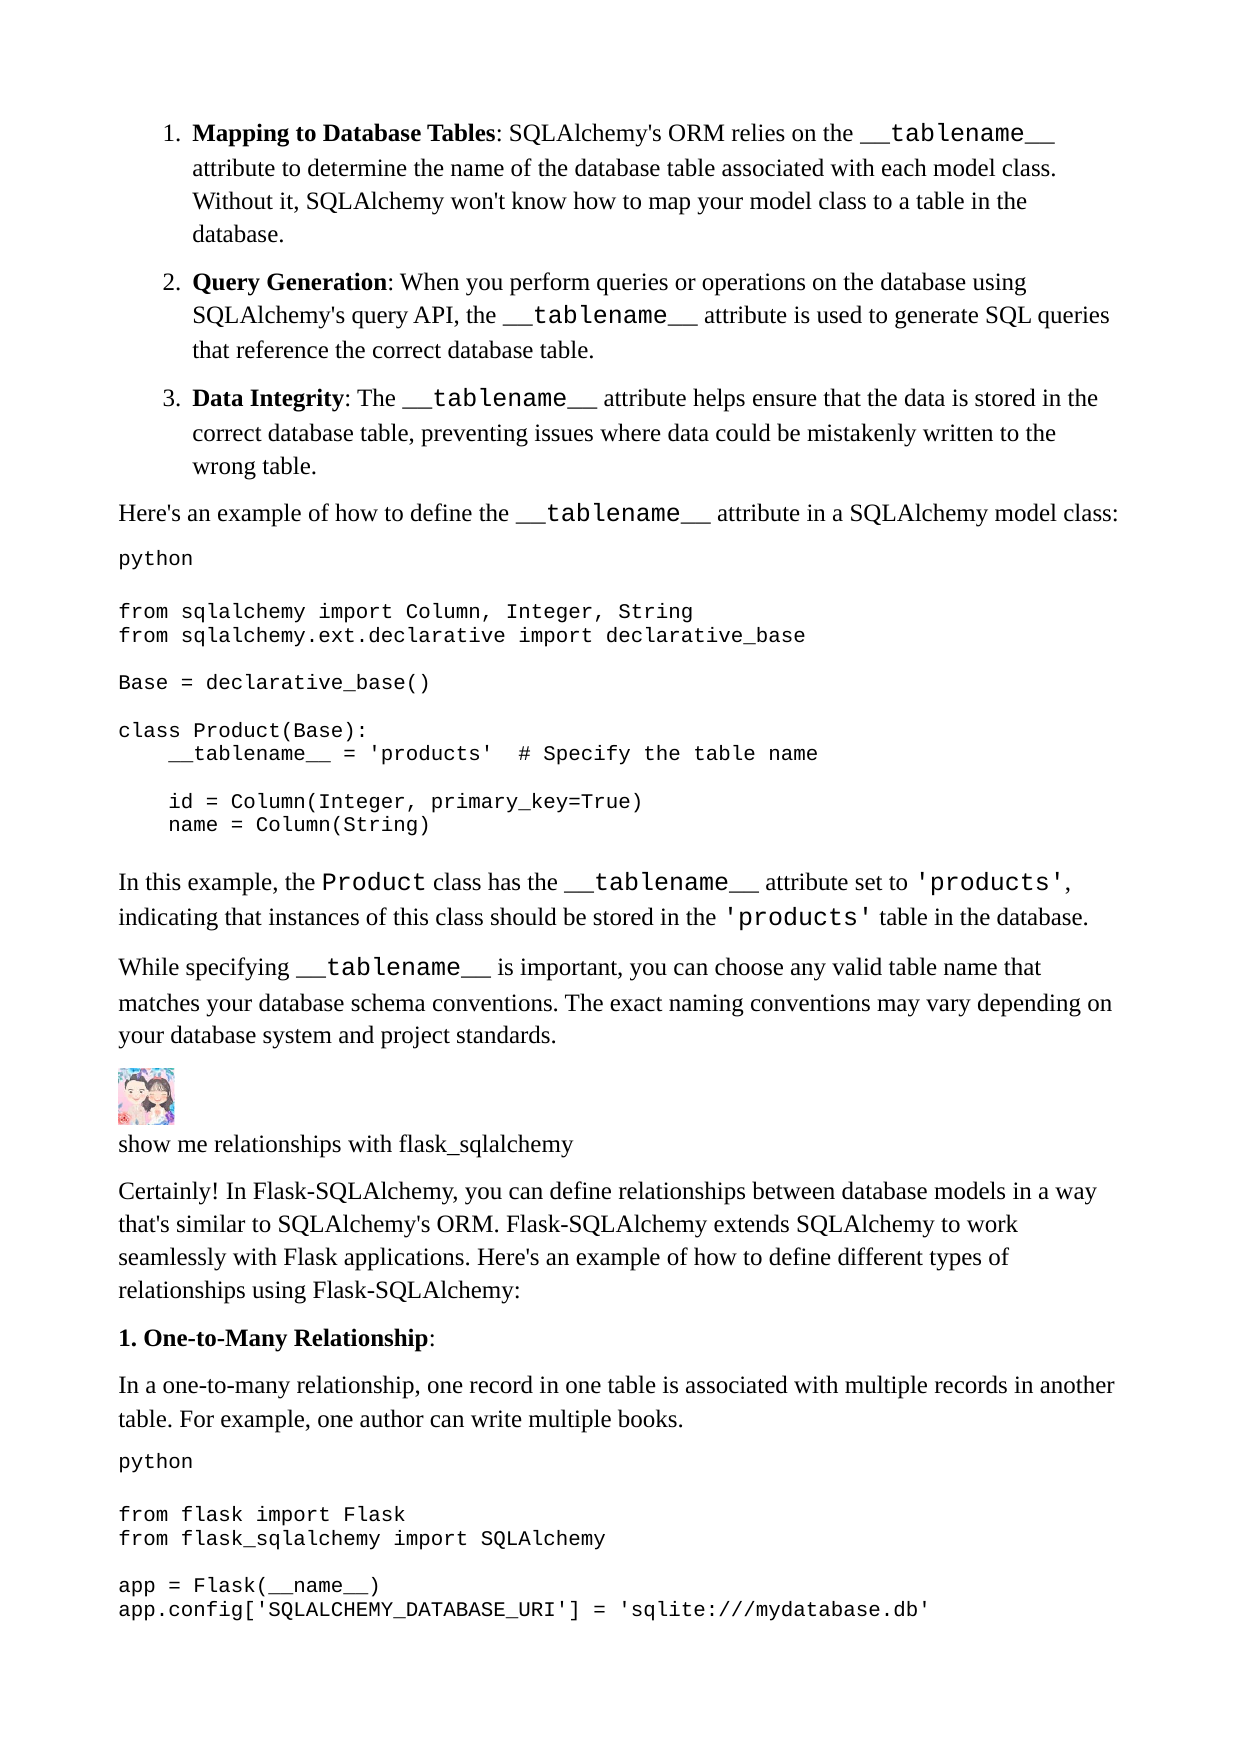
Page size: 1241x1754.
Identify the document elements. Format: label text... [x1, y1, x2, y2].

text Here's an example of how to define the __tablename__ attribute in a SQLAlchemy model class: [118, 498, 1122, 529]
list Mapping to Database Tables: SQLAlchemy's ORM relies on the __tablename__ attribute to determine the name of the database table associated with each model class. Without it, SQLAlchemy won't know how to map your model class to a table in the database. [162, 118, 1122, 248]
text In this example, the Product class has the __tablename__ attribute set to 'products', indicating that instances of this class should be stored in the 'products' table in the database. [118, 867, 1122, 933]
list Query Generation: When you perform queries or operations on the database using SQLAlchemy's query API, the __tablename__ attribute is used to generate SQL queries that reference the correct database table. [162, 267, 1122, 364]
text Certainly! In Flask-SQLAlchemy, you can define relationships between database models in a way that's similar to SQLAlchemy's ORM. Flask-SQLAlchemy extends SQLAlchemy to work seamlessly with Flask applications. Here's an example of how to define different types of relationships using Flask-SQLAlchemy: [118, 1176, 1122, 1304]
text Base = declarative_base() [118, 672, 1122, 696]
text While specifying __tablename__ is important, you can choose any valid table name that matches your database schema conventions. The exact naming conventions may vary depending on your database system and project standards. [118, 952, 1122, 1049]
text from flask_sqlalchemy import SQLAlchemy [118, 1528, 1122, 1552]
text show me relationships with flask_sqlalchemy [118, 1129, 1122, 1157]
text 1. One-to-Many Relationship: [118, 1323, 1122, 1352]
text app.config['SQLALCHEMY_DATABASE_URI'] = 'sqlite:///mydatabase.db' [118, 1599, 1122, 1623]
text python [118, 548, 1122, 572]
text app = Flask(__name__) [118, 1575, 1122, 1599]
text class Product(Base): [118, 720, 1122, 743]
text name = Column(String) [118, 814, 1122, 838]
text __tablename__ = 'products' # Specify the table name [118, 743, 1122, 767]
text id = Column(Integer, primary_key=True) [118, 791, 1122, 814]
text from flask import Flask [118, 1504, 1122, 1528]
picture [118, 1068, 175, 1125]
text In a one-to-many relationship, one record in one table is associated with multiple records in another table. For example, one author can write multiple books. [118, 1371, 1122, 1432]
text from sqlalchemy import Column, Integer, String [118, 601, 1122, 625]
list Data Integrity: The __tablename__ attribute helps ensure that the data is stored in the correct database table, preventing issues where data could be mistakenly written to the wrong table. [162, 383, 1122, 479]
text python [118, 1451, 1122, 1475]
text from sqlalchemy.ext.declarative import declarative_base [118, 625, 1122, 649]
